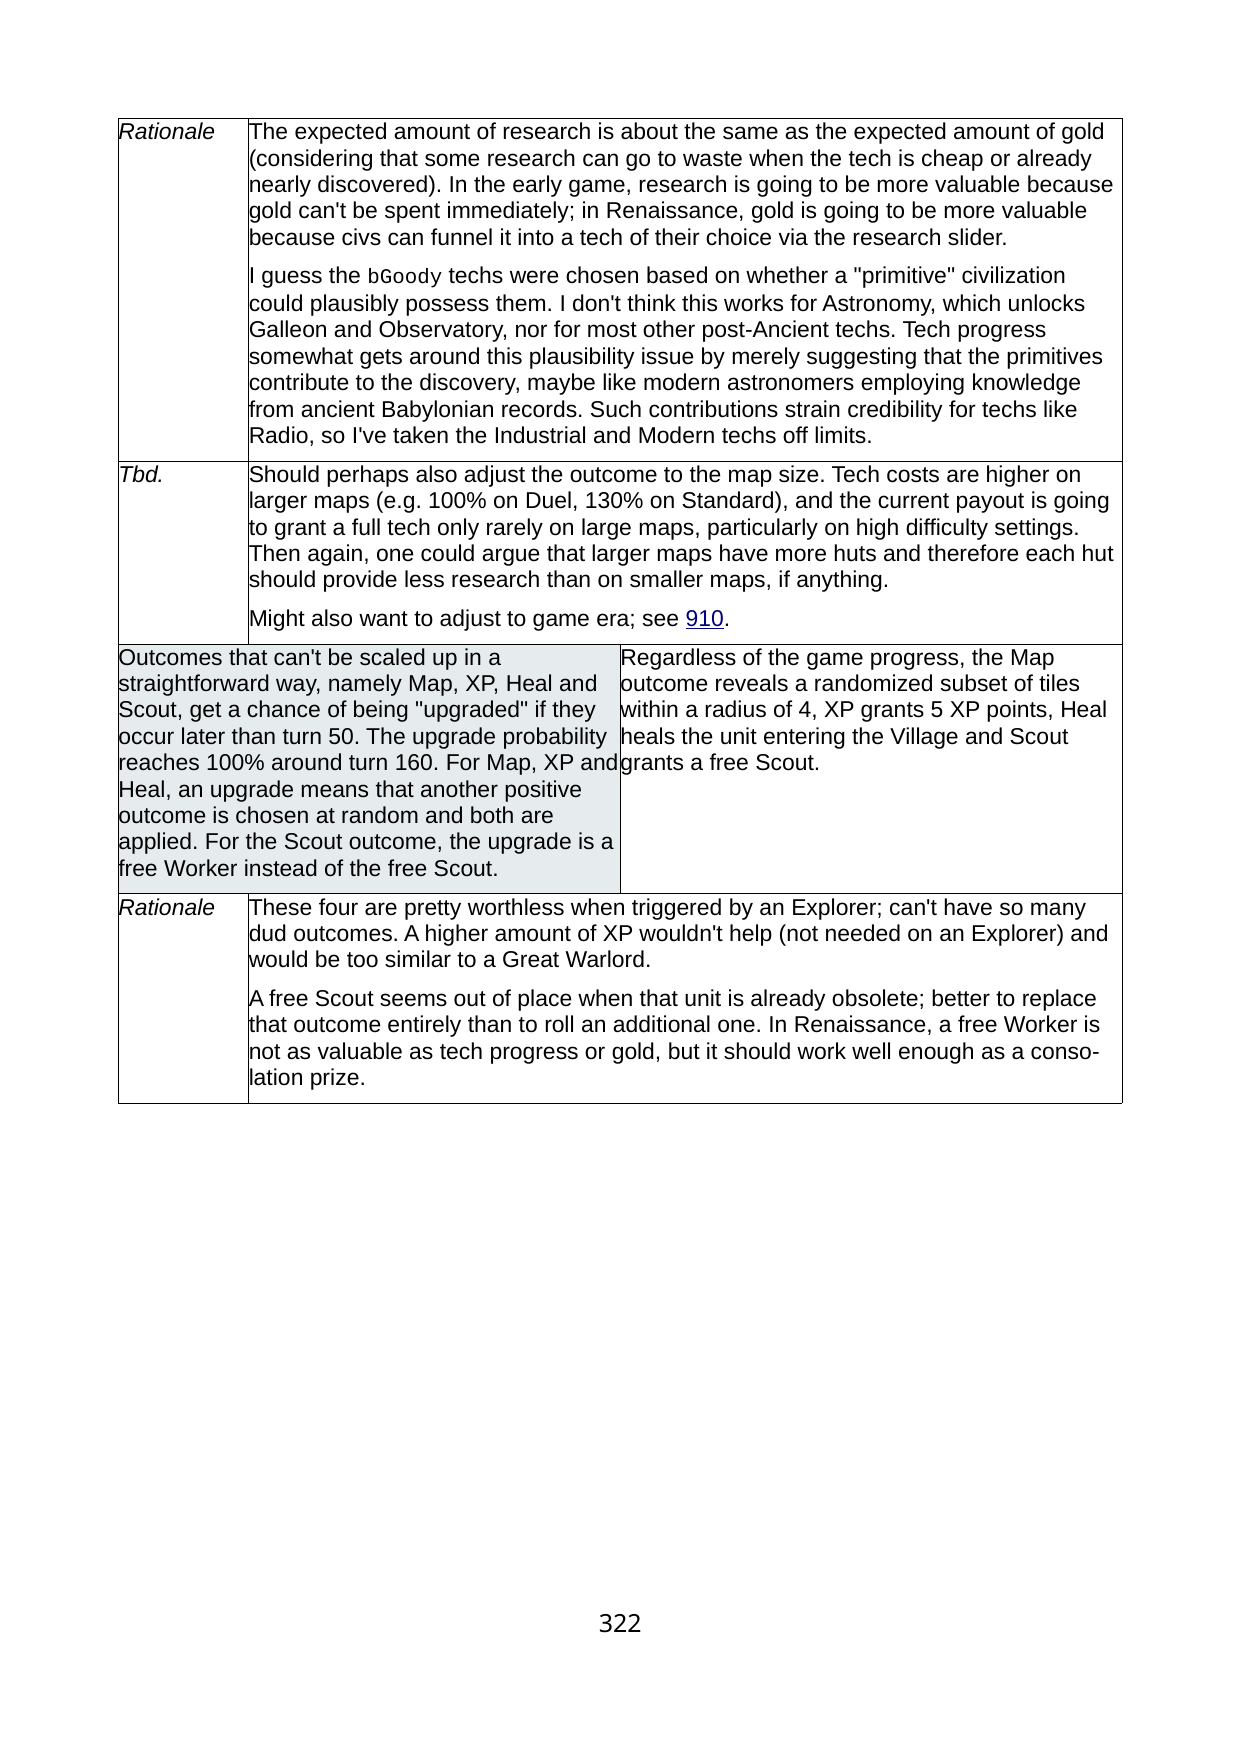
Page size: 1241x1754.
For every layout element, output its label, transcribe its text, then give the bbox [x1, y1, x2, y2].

table_cell These four are pretty worthless when triggered by an Explorer; can't have so many dud outcomes. A higher amount of XP wouldn't help (not needed on an Explorer) and would be too similar to a Great Warlord. A free Scout seems out of place when that unit is already obsolete; better to replace that outcome entirely than to roll an additional one. In Renaissance, a free Worker is not as valuable as tech progress or gold, but it should work well enough as a conso­lation prize. [249, 894, 1122, 1103]
table_cell Outcomes that can't be scaled up in a straightforward way, namely Map, XP, Heal and Scout, get a chance of being "upgraded" if they occur later than turn 50. The upgrade probability reaches 100% around turn 160. For Map, XP and Heal, an upgrade means that another positive outcome is chosen at random and both are applied. For the Scout outcome, the upgrade is a free Worker instead of the free Scout. [119, 645, 620, 893]
table_cell Regardless of the game progress, the Map outcome reveals a randomized subset of tiles within a radius of 4, XP grants 5 XP points, Heal heals the unit entering the Village and Scout grants a free Scout. [621, 645, 1122, 893]
table_cell The expected amount of research is about the same as the expected amount of gold (considering that some research can go to waste when the tech is cheap or already nearly discovered). In the early game, research is going to be more valuable because gold can't be spent immediately; in Renaissance, gold is going to be more valuable because civs can funnel it into a tech of their choice via the research slider. I guess the bGoody techs were chosen based on whether a "primitive" civilization could plausibly possess them. I don't think this works for Astronomy, which unlocks Galleon and Observatory, nor for most other post-Ancient techs. Tech progress somewhat gets around this plausibility issue by merely suggesting that the primitives contribute to the discovery, maybe like modern astronomers employing knowledge from ancient Babylonian records. Such contributions strain credibility for techs like Radio, so I've taken the Industrial and Modern techs off limits. [249, 119, 1122, 461]
table_cell Tbd. [119, 462, 248, 644]
table_cell Rationale [119, 894, 248, 1103]
table_cell Should perhaps also adjust the outcome to the map size. Tech costs are higher on larger maps (e.g. 100% on Duel, 130% on Standard), and the current payout is going to grant a full tech only rarely on large maps, particularly on high difficulty settings. Then again, one could argue that larger maps have more huts and therefore each hut should provide less research than on smaller maps, if anything. Might also want to adjust to game era; see 910. [249, 462, 1122, 644]
table_cell Rationale [119, 119, 248, 461]
